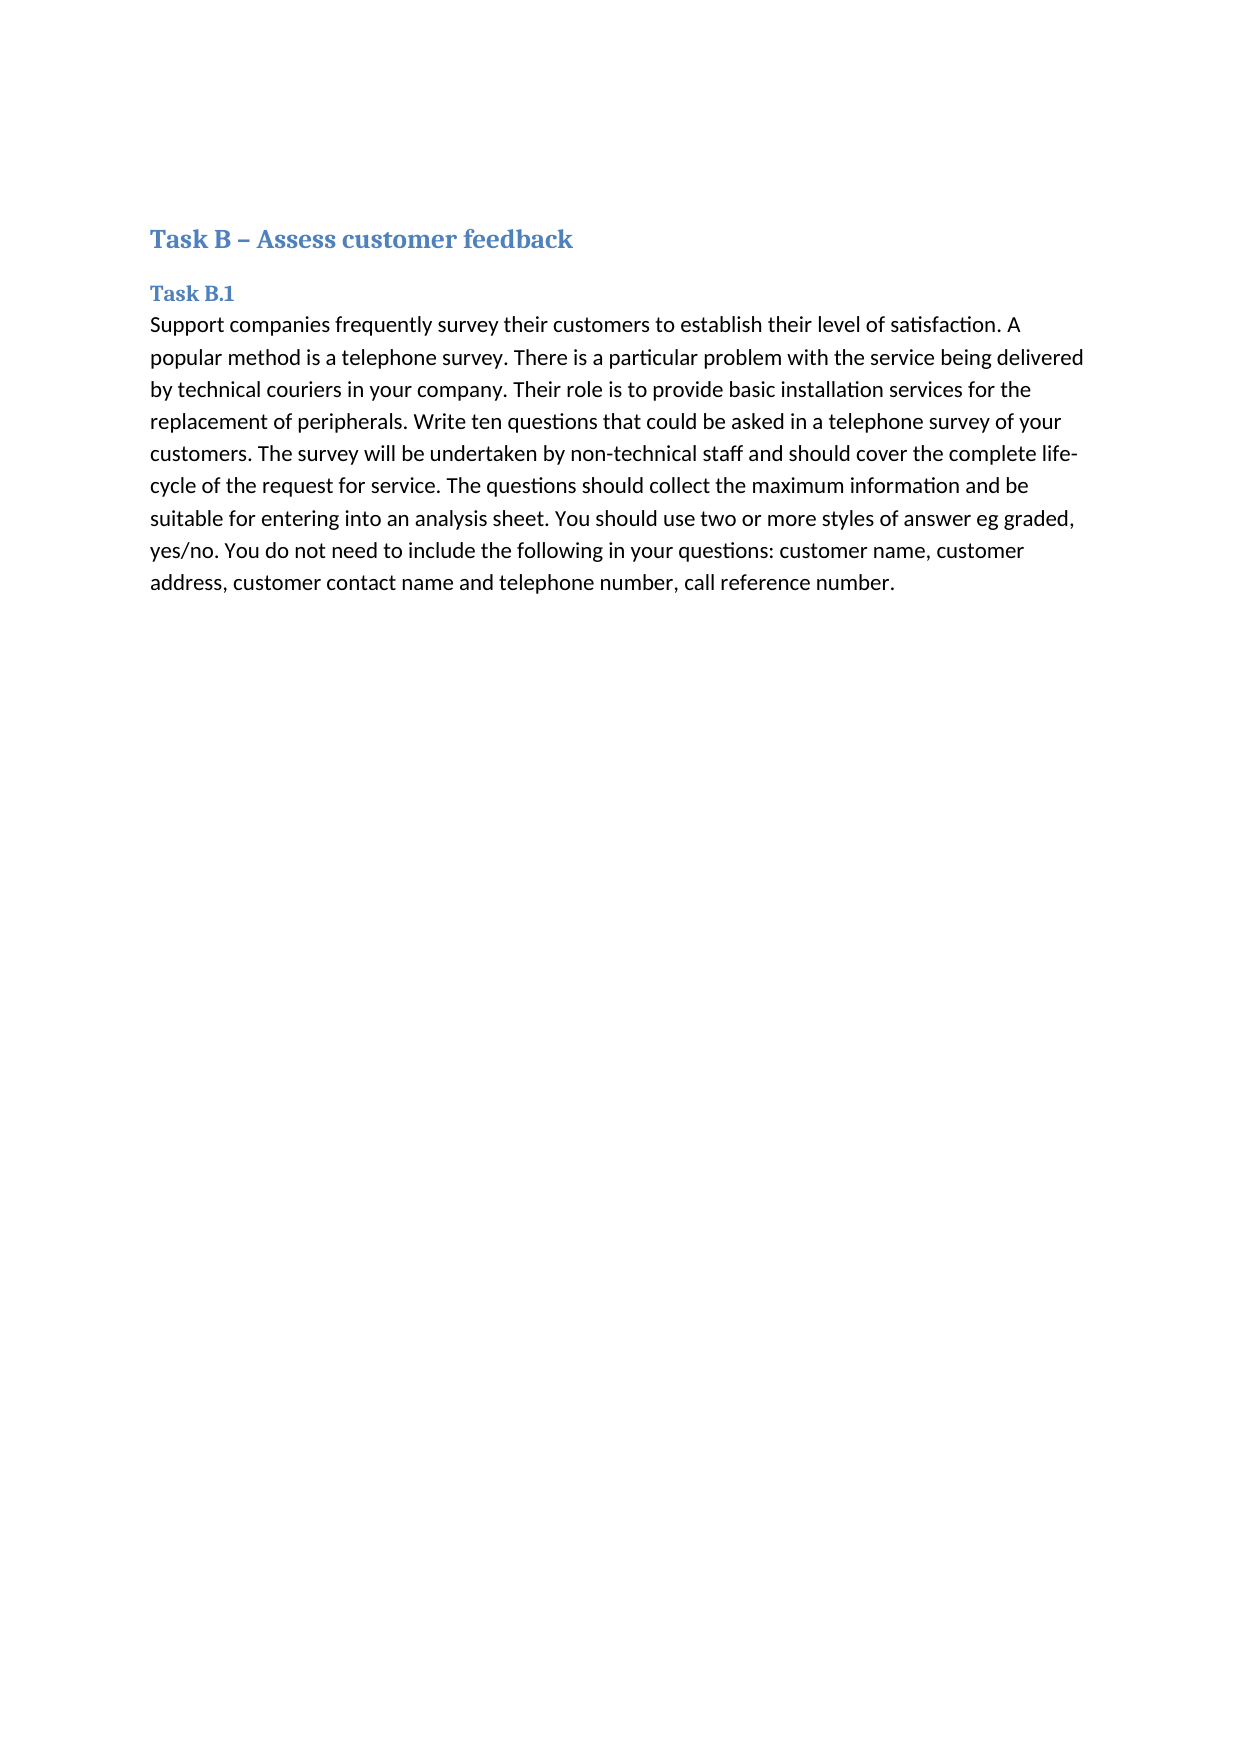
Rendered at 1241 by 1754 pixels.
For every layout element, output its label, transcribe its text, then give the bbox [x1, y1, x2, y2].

text Support companies frequently survey their customers to establish their level of satisfaction. A popular method is a telephone survey. There is a particular problem with the service being delivered by technical couriers in your company. Their role is to provide basic installation services for the replacement of peripherals. Write ten questions that could be asked in a telephone survey of your customers. The survey will be undertaken by non-technical staff and should cover the complete life-cycle of the request for service. The questions should collect the maximum information and be suitable for entering into an analysis sheet. You should use two or more styles of answer eg graded, yes/no. You do not need to include the following in your questions: customer name, customer address, customer contact name and telephone number, call reference number. [150, 311, 1090, 596]
subtitle Task B.1 [150, 280, 1090, 307]
subtitle Task B – Assess customer feedback [150, 224, 1090, 255]
